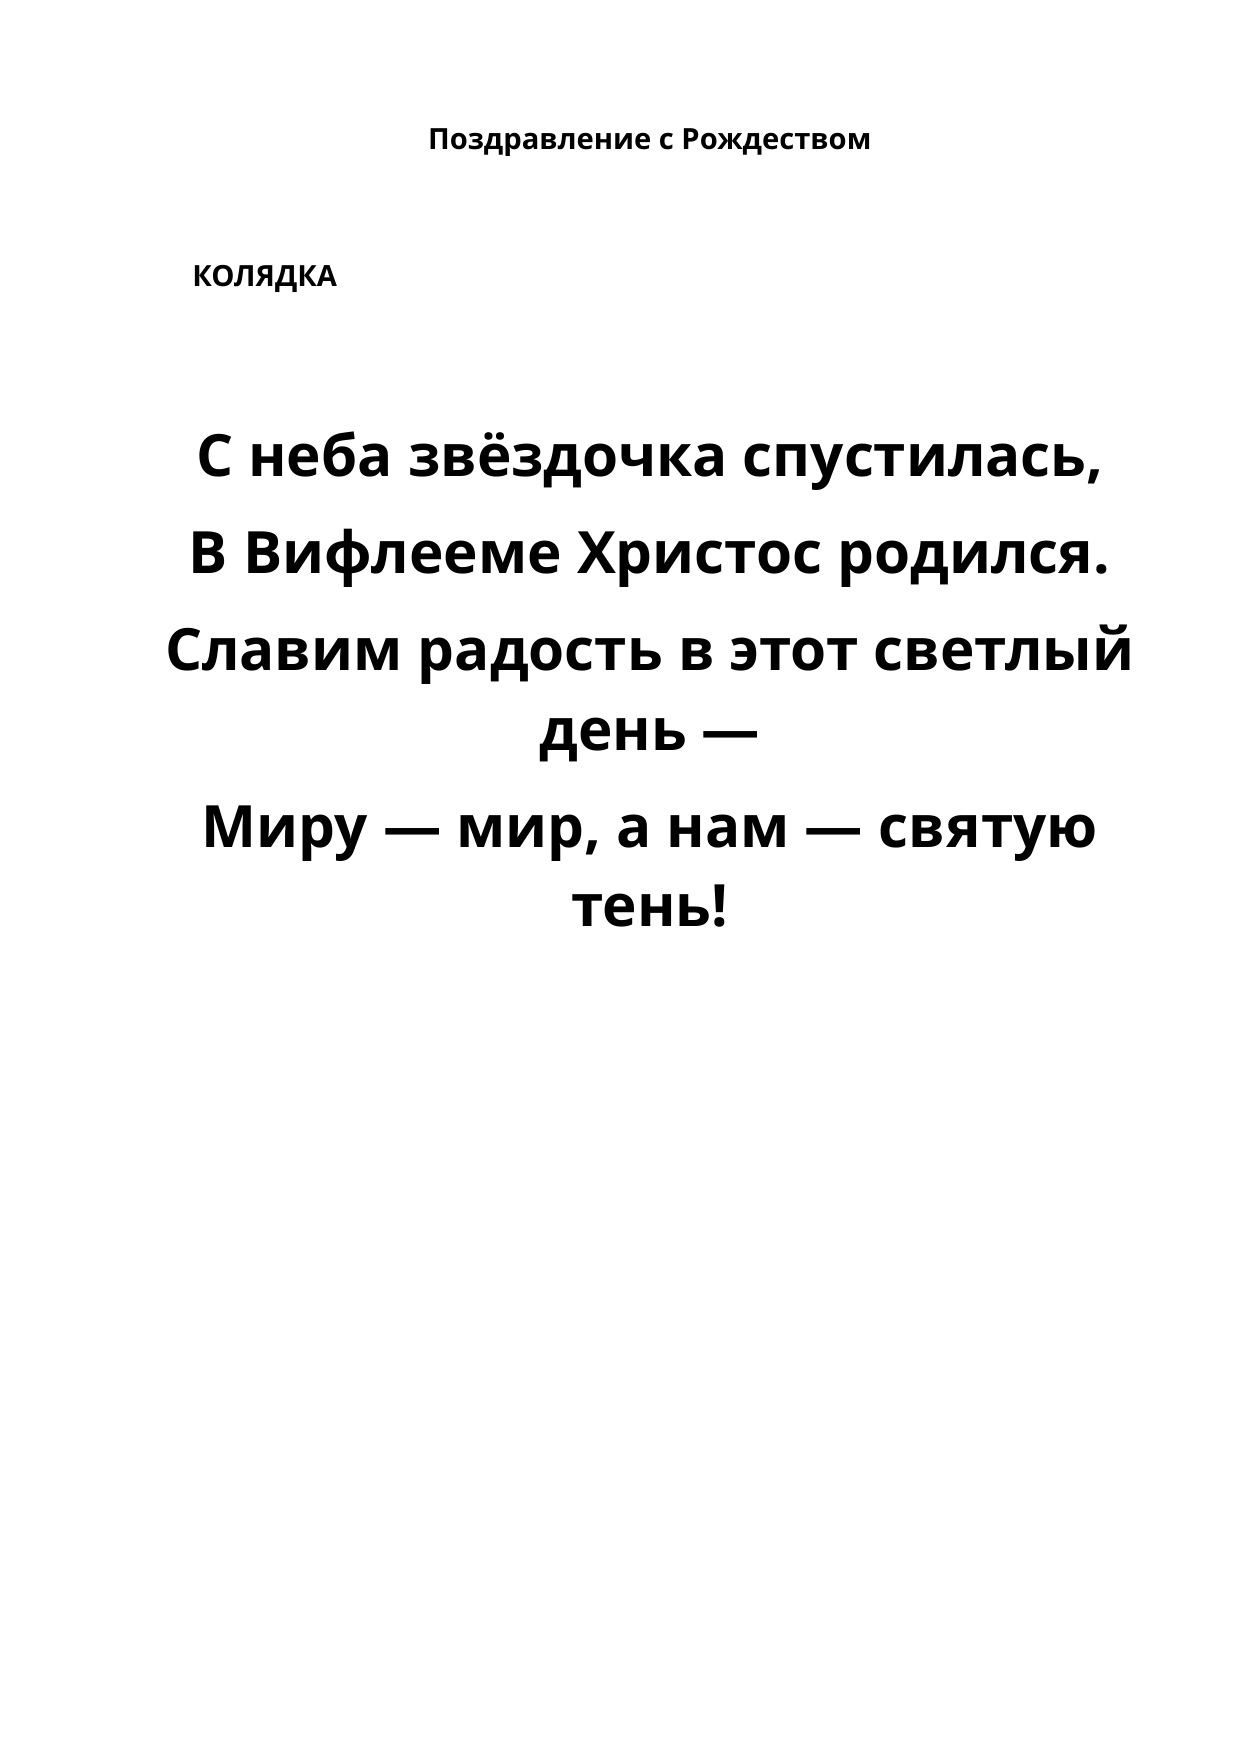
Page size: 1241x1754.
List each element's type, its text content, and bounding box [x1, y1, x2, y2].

subtitle КОЛЯДКА [192, 255, 1181, 294]
title В Вифлееме Христос родился. [118, 511, 1181, 590]
title Поздравление с Рождеством [118, 118, 1181, 158]
title Славим радость в этот светлый день — [118, 608, 1181, 767]
title С неба звёздочка спустилась, [118, 414, 1181, 493]
title Миру — мир, а нам — святую тень! [118, 785, 1181, 944]
